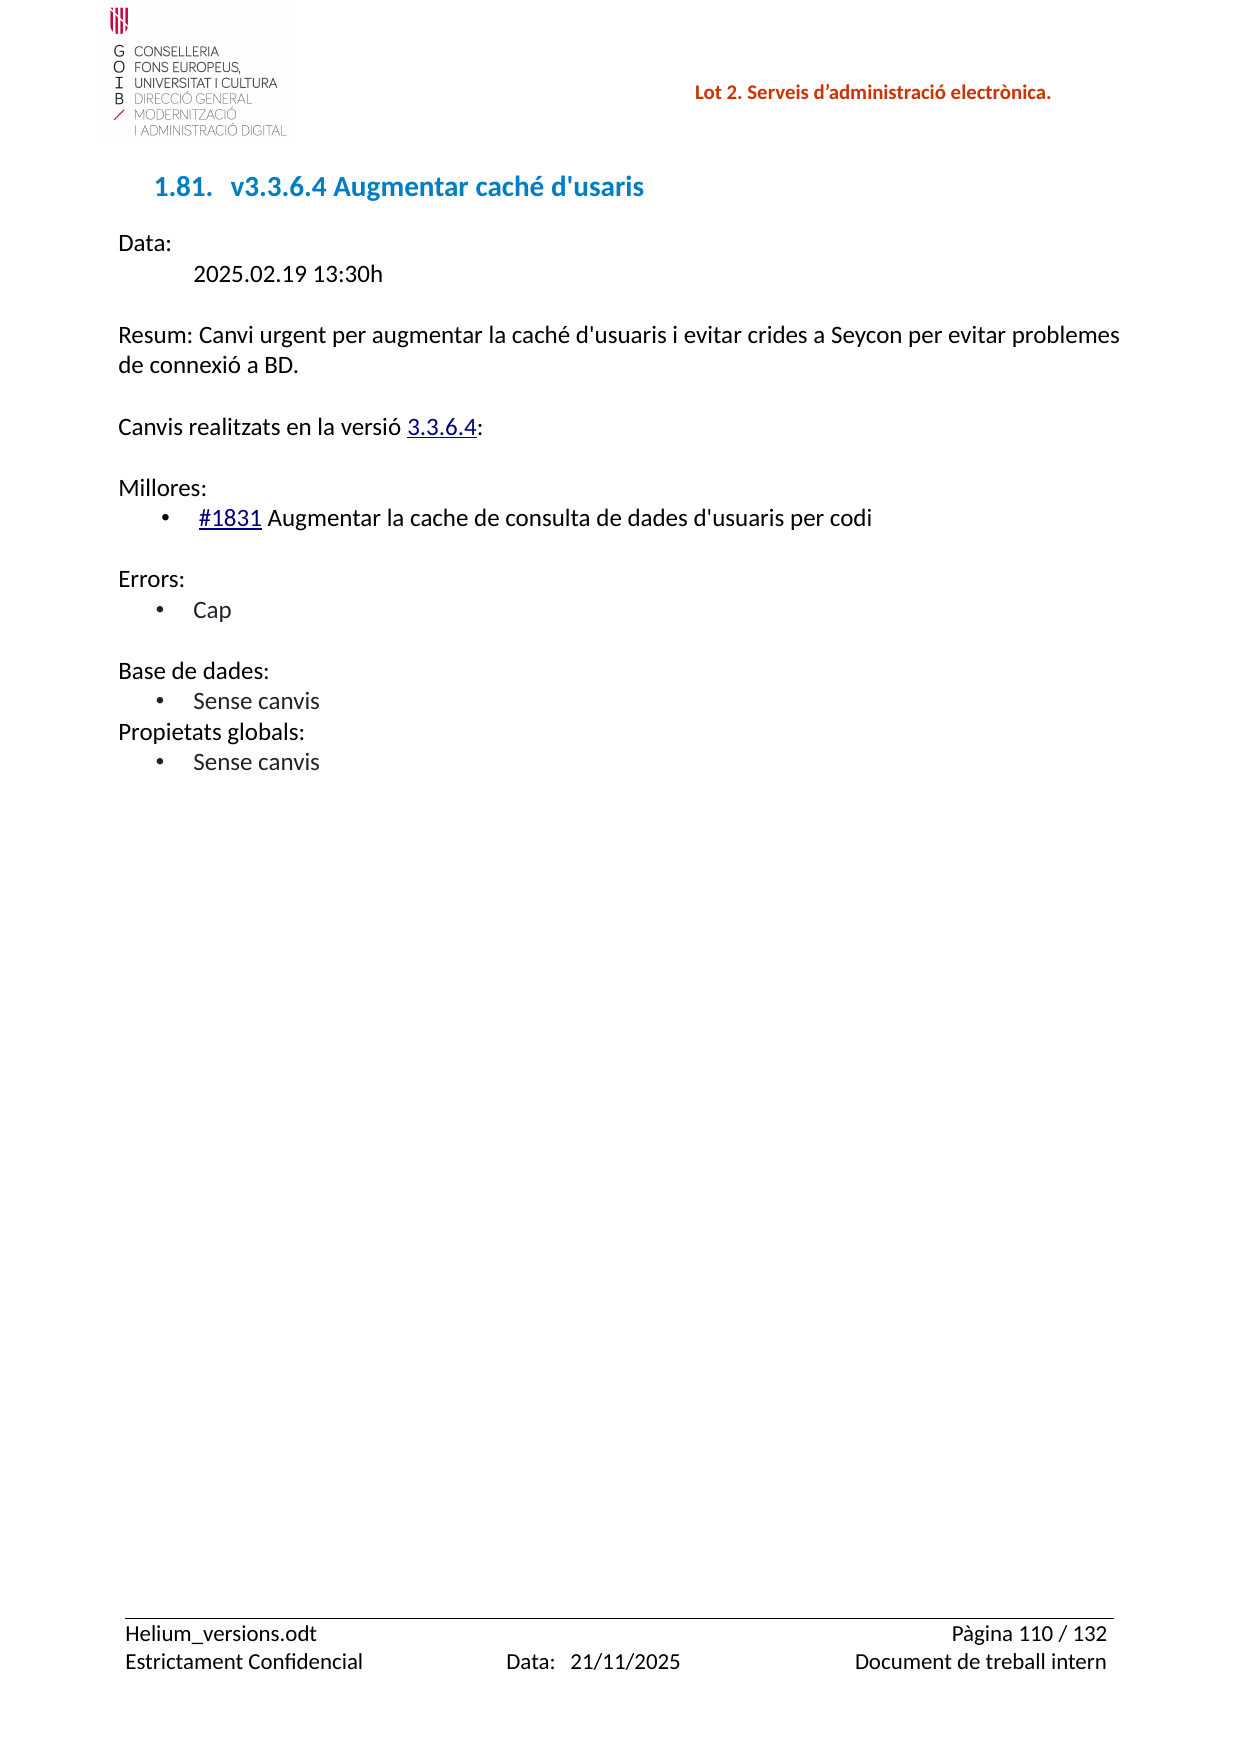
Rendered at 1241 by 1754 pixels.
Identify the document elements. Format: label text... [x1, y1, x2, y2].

text Base de dades: [118, 655, 1122, 685]
list #1831 Augmentar la cache de consulta de dades d'usuaris per codi [161, 502, 1122, 533]
picture [100, 0, 297, 144]
text Resum: Canvi urgent per augmentar la caché d'usuaris i evitar crides a Seycon per evitar problemes de connexió a BD. [118, 319, 1122, 380]
list Cap [156, 594, 1122, 624]
text 2025.02.19 13:30h [118, 258, 1122, 289]
subtitle v3.3.6.4 Augmentar caché d'usaris [153, 168, 1122, 204]
text Data: [118, 228, 1122, 258]
text Propietats globals: [118, 716, 1122, 746]
text Canvis realitzats en la versió 3.3.6.4: [118, 411, 1122, 441]
list Sense canvis [156, 746, 1122, 777]
text Millores: [118, 472, 1122, 502]
list Sense canvis [156, 685, 1122, 716]
text Errors: [118, 563, 1122, 594]
